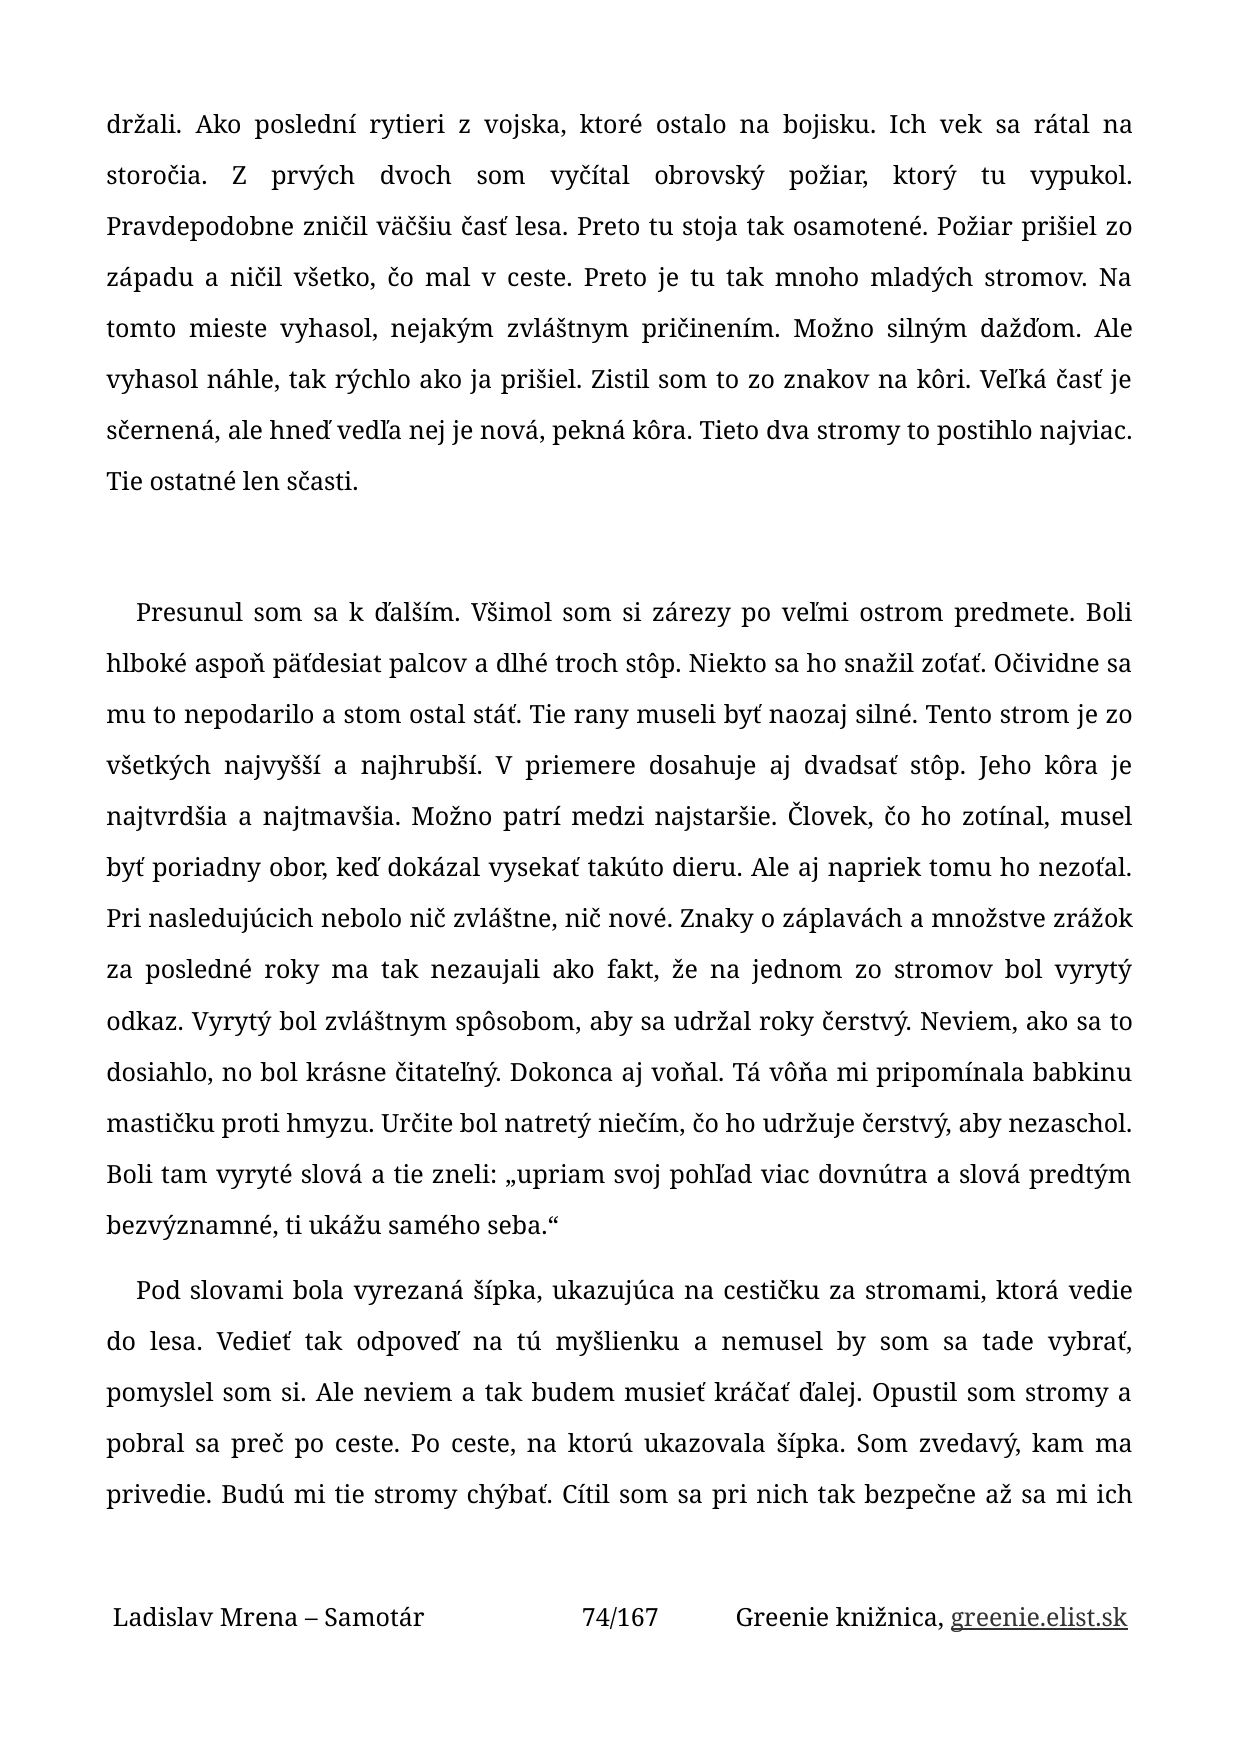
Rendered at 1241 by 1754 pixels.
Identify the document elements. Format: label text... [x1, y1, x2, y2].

text Presunul som sa k ďalším. Všimol som si zárezy po veľmi ostrom predmete. Boli hlboké aspoň päťdesiat palcov a dlhé troch stôp. Niekto sa ho snažil zoťať. Očividne sa mu to nepodarilo a stom ostal stáť. Tie rany museli byť naozaj silné. Tento strom je zo všetkých najvyšší a najhrubší. V priemere dosahuje aj dvadsať stôp. Jeho kôra je najtvrdšia a najtmavšia. Možno patrí medzi najstaršie. Človek, čo ho zotínal, musel byť poriadny obor, keď dokázal vysekať takúto dieru. Ale aj napriek tomu ho nezoťal. Pri nasledujúcich nebolo nič zvláštne, nič nové. Znaky o záplavách a množstve zrážok za posledné roky ma tak nezaujali ako fakt, že na jednom zo stromov bol vyrytý odkaz. Vyrytý bol zvláštnym spôsobom, aby sa udržal roky čerstvý. Neviem, ako sa to dosiahlo, no bol krásne čitateľný. Dokonca aj voňal. Tá vôňa mi pripomínala babkinu mastičku proti hmyzu. Určite bol natretý niečím, čo ho udržuje čerstvý, aby nezaschol. Boli tam vyryté slová a tie zneli: „upriam svoj pohľad viac dovnútra a slová predtým bezvýznamné, ti ukážu samého seba.“ [106, 595, 1134, 1241]
text Pod slovami bola vyrezaná šípka, ukazujúca na cestičku za stromami, ktorá vedie do lesa. Vedieť tak odpoveď na tú myšlienku a nemusel by som sa tade vybrať, pomyslel som si. Ale neviem a tak budem musieť kráčať ďalej. Opustil som stromy a pobral sa preč po ceste. Po ceste, na ktorú ukazovala šípka. Som zvedavý, kam ma privedie. Budú mi tie stromy chýbať. Cítil som sa pri nich tak bezpečne až sa mi ich [106, 1273, 1134, 1511]
text držali. Ako poslední rytieri z vojska, ktoré ostalo na bojisku. Ich vek sa rátal na storočia. Z prvých dvoch som vyčítal obrovský požiar, ktorý tu vypukol. Pravdepodobne zničil väčšiu časť lesa. Preto tu stoja tak osamotené. Požiar prišiel zo západu a ničil všetko, čo mal v ceste. Preto je tu tak mnoho mladých stromov. Na tomto mieste vyhasol, nejakým zvláštnym pričinením. Možno silným dažďom. Ale vyhasol náhle, tak rýchlo ako ja prišiel. Zistil som to zo znakov na kôri. Veľká časť je sčernená, ale hneď vedľa nej je nová, pekná kôra. Tieto dva stromy to postihlo najviac. Tie ostatné len sčasti. [106, 106, 1134, 498]
